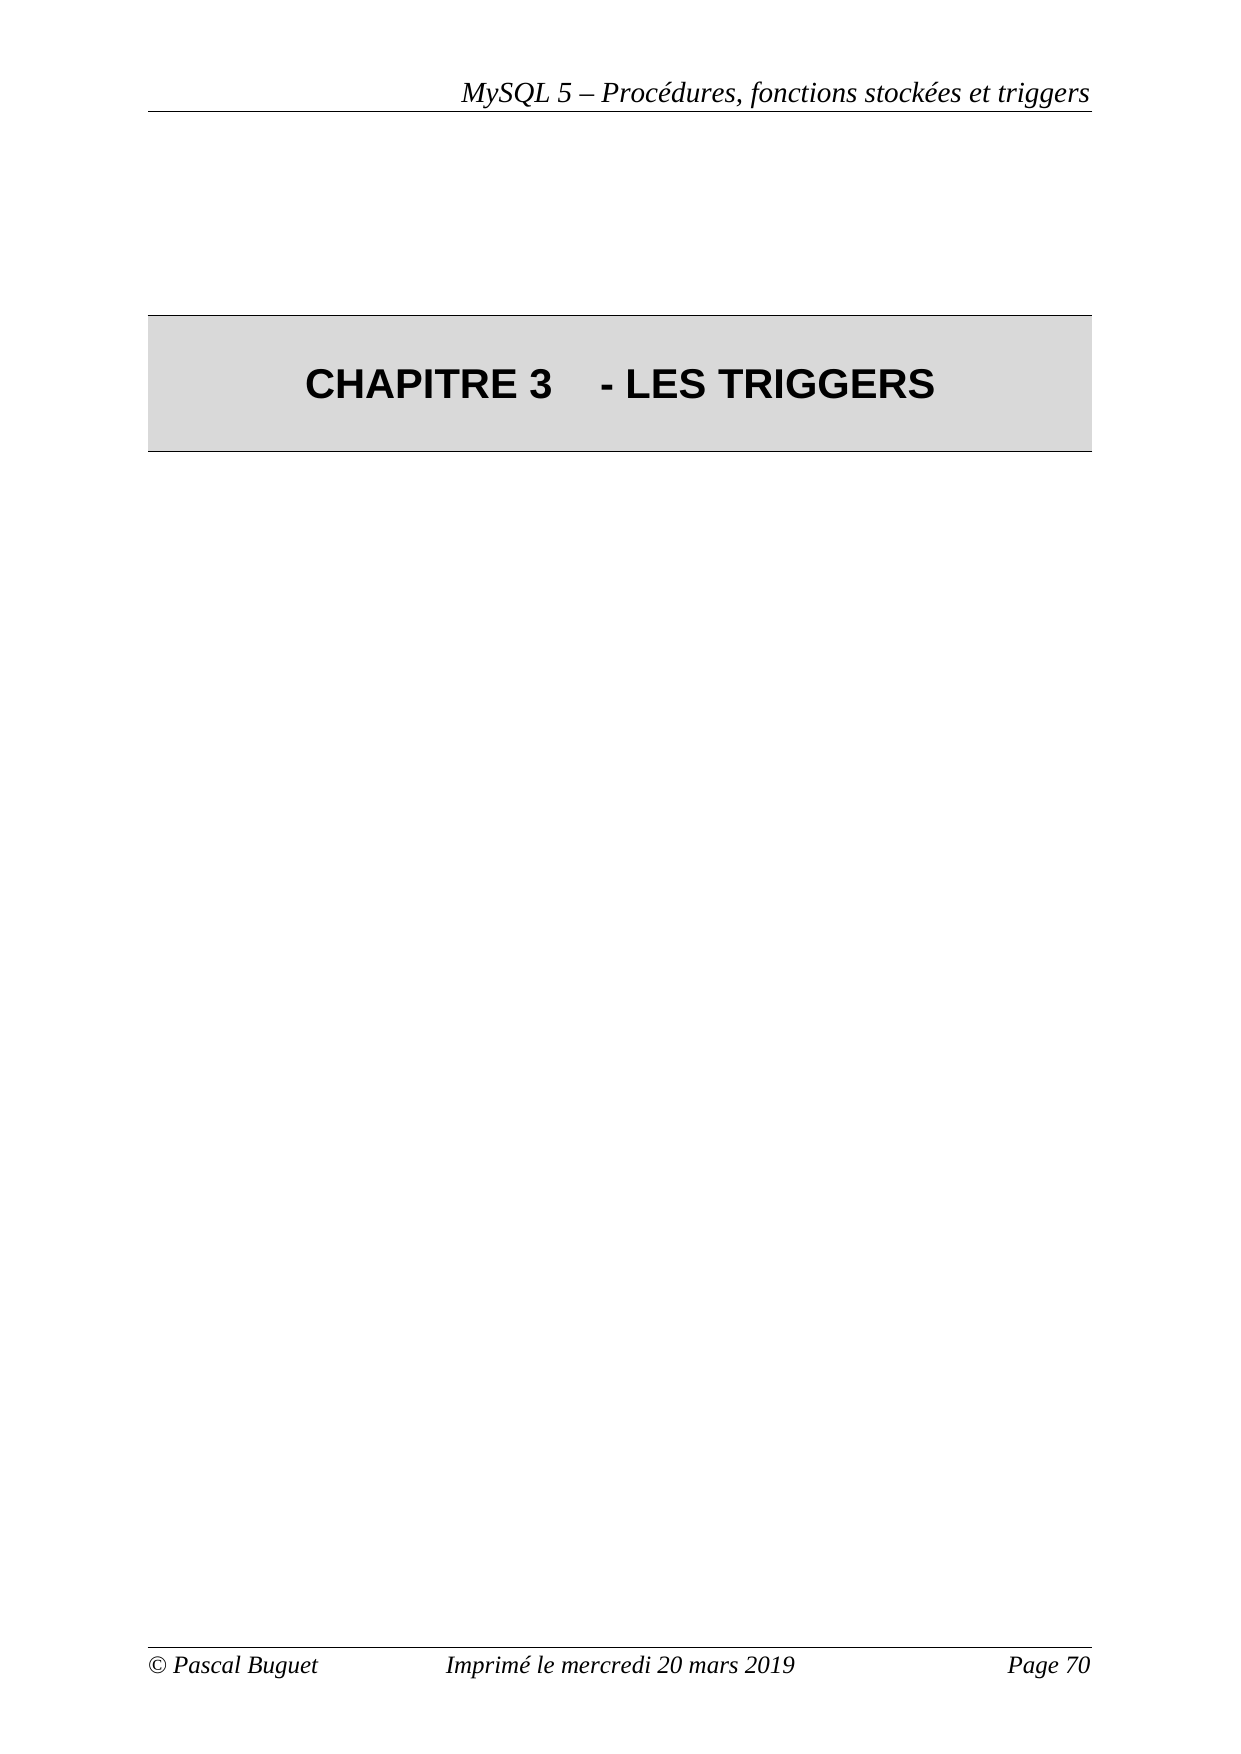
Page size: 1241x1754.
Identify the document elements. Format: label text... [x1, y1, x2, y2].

subtitle - LES TRIGGERS [148, 316, 1092, 451]
